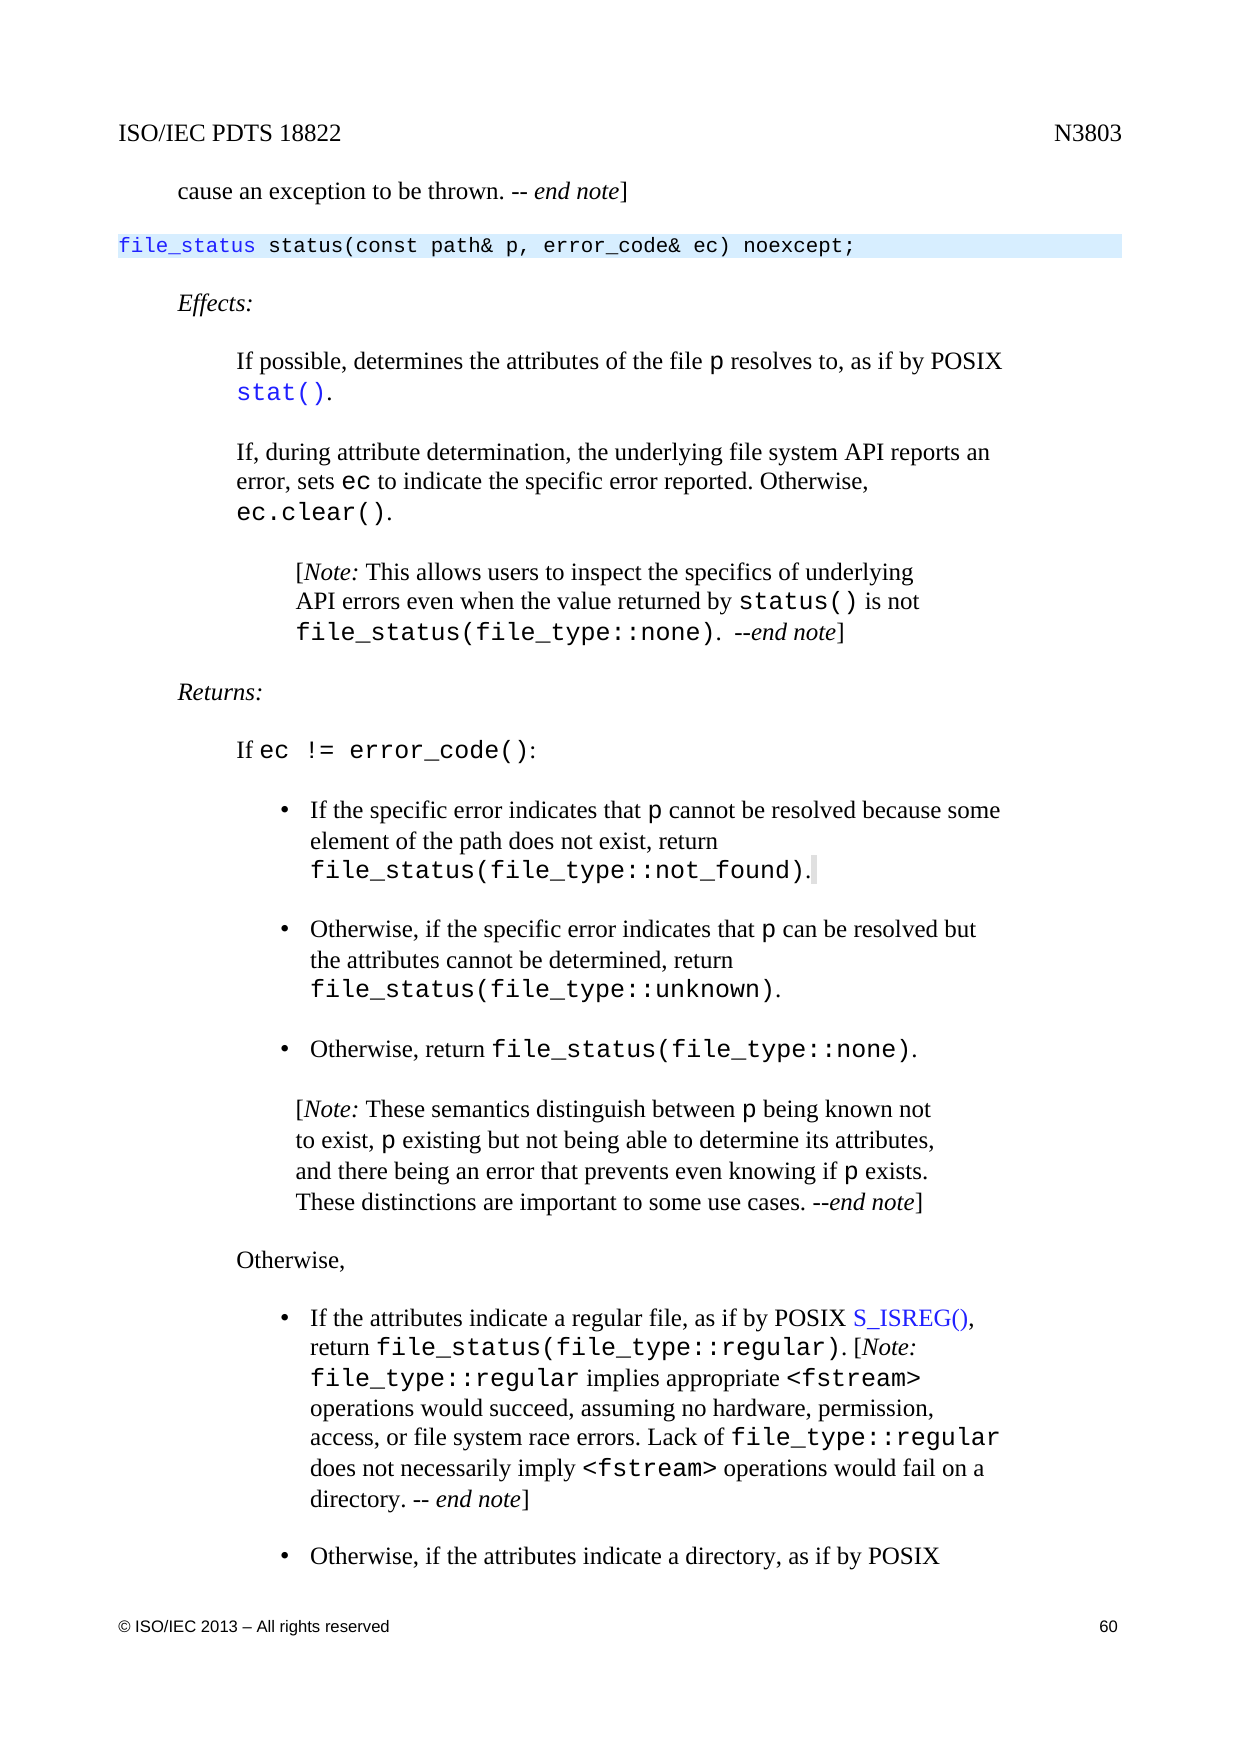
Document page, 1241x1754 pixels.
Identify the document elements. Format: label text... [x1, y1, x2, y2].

text cause an exception to be thrown. -- end note] [177, 176, 1063, 205]
list Otherwise, if the attributes indicate a directory, as if by POSIX [280, 1541, 1004, 1570]
text If, during attribute determination, the underlying file system API reports an error, sets ec to indicate the specific error reported. Otherwise, ec.clear(). [236, 437, 1004, 527]
text If possible, determines the attributes of the file p resolves to, as if by POSIX stat(). [236, 346, 1004, 408]
text Otherwise, [236, 1245, 1004, 1273]
text [Note: These semantics distinguish between p being known not to exist, p existing but not being able to determine its attributes, and there being an error that prevents even knowing if p exists. These distinctions are important to some use cases. --end note] [295, 1094, 945, 1215]
text file_status status(const path& p, error_code& ec) noexcept; [118, 234, 1122, 258]
list If the specific error indicates that p cannot be resolved because some element of the path does not exist, return file_status(file_type::not_found). [280, 795, 1004, 914]
text Effects: [177, 288, 1063, 316]
list If the attributes indicate a regular file, as if by POSIX S_ISREG(), return file_status(file_type::regular). [Note: file_type::regular implies appropriate <fstream> operations would succeed, assuming no hardware, permission, access, or file system race errors. Lack of file_type::regular does not necessarily imply <fstream> operations would fail on a directory. -- end note] [280, 1303, 1004, 1541]
text If ec != error_code(): [236, 735, 1004, 766]
list Otherwise, return file_status(file_type::none). [280, 1034, 1004, 1064]
text Returns: [177, 677, 1063, 706]
list Otherwise, if the specific error indicates that p can be resolved but the attributes cannot be determined, return file_status(file_type::unknown). [280, 914, 1004, 1034]
text [Note: This allows users to inspect the specifics of underlying API errors even when the value returned by status() is not file_status(file_type::none). --end note] [295, 557, 945, 647]
